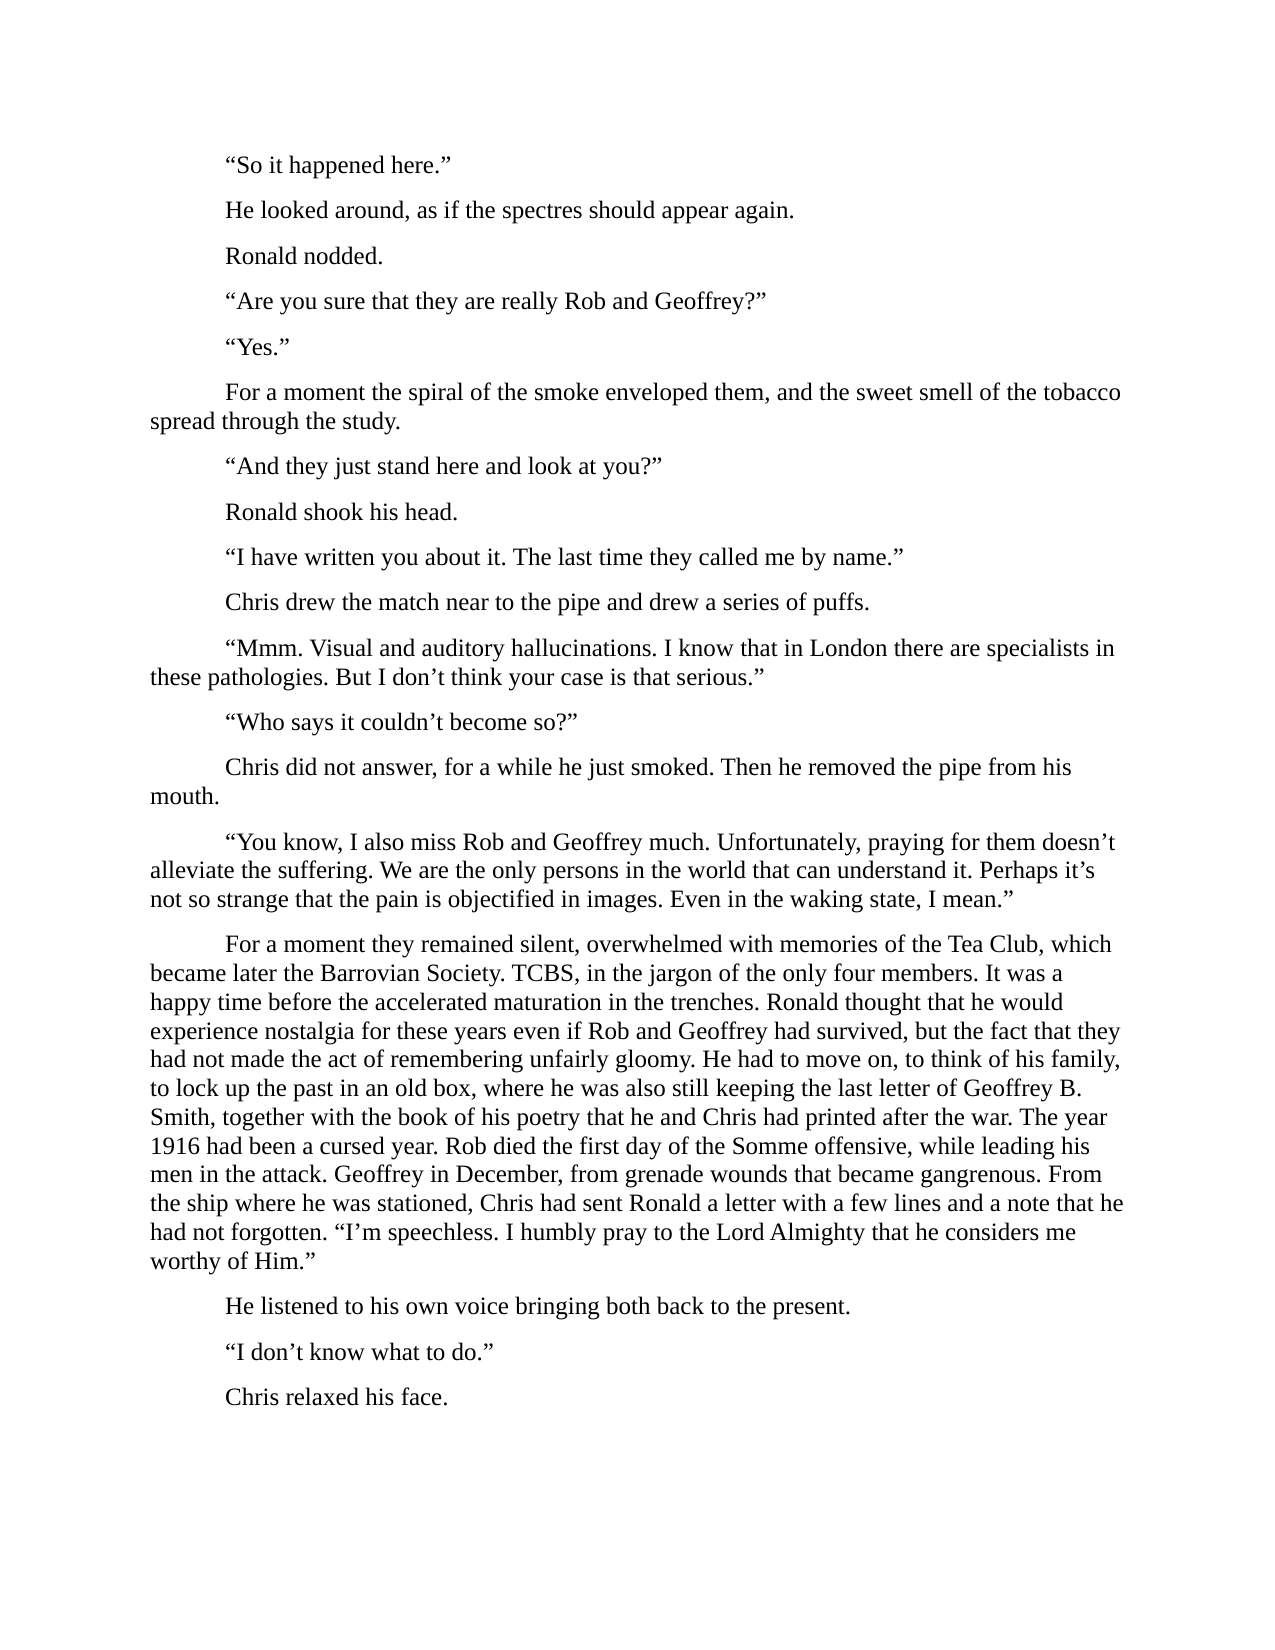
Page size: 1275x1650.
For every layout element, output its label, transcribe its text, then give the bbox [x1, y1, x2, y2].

text “Who says it couldn’t become so?” [150, 707, 1125, 736]
text For a moment the spiral of the smoke enveloped them, and the sweet smell of the tobacco spread through the study. [150, 377, 1125, 434]
text “Yes.” [150, 332, 1125, 360]
text Ronald shook his head. [150, 497, 1125, 525]
text Ronald nodded. [150, 241, 1125, 269]
text “I have written you about it. The last time they called me by name.” [150, 542, 1125, 571]
text “Mmm. Visual and auditory hallucinations. I know that in London there are specialists in these pathologies. But I don’t think your case is that serious.” [150, 633, 1125, 690]
text Chris relaxed his face. [150, 1382, 1125, 1411]
text He looked around, as if the spectres should appear again. [150, 195, 1125, 224]
text “You know, I also miss Rob and Geoffrey much. Unfortunately, praying for them doesn’t alleviate the suffering. We are the only persons in the world that can understand it. Perhaps it’s not so strange that the pain is objectified in images. Even in the waking state, I mean.” [150, 827, 1125, 913]
text He listened to his own voice bringing both back to the present. [150, 1291, 1125, 1320]
text “Are you sure that they are really Rob and Geoffrey?” [150, 286, 1125, 315]
text “So it happened here.” [150, 150, 1125, 179]
text For a moment they remained silent, overwhelmed with memories of the Tea Club, which became later the Barrovian Society. TCBS, in the jargon of the only four members. It was a happy time before the accelerated maturation in the trenches. Ronald thought that he would experience nostalgia for these years even if Rob and Geoffrey had survived, but the fact that they had not made the act of remembering unfairly gloomy. He had to move on, to think of his family, to lock up the past in an old box, where he was also still keeping the last letter of Geoffrey B. Smith, together with the book of his poetry that he and Chris had printed after the war. The year 1916 had been a cursed year. Rob died the first day of the Somme offensive, while leading his men in the attack. Geoffrey in December, from grenade wounds that became gangrenous. From the ship where he was stationed, Chris had sent Ronald a letter with a few lines and a note that he had not forgotten. “I’m speechless. I humbly pray to the Lord Almighty that he considers me worthy of Him.” [150, 929, 1125, 1274]
text “I don’t know what to do.” [150, 1337, 1125, 1365]
text “And they just stand here and look at you?” [150, 451, 1125, 480]
text Chris drew the match near to the pipe and drew a series of puffs. [150, 587, 1125, 616]
text Chris did not answer, for a while he just smoked. Then he removed the pipe from his mouth. [150, 752, 1125, 810]
